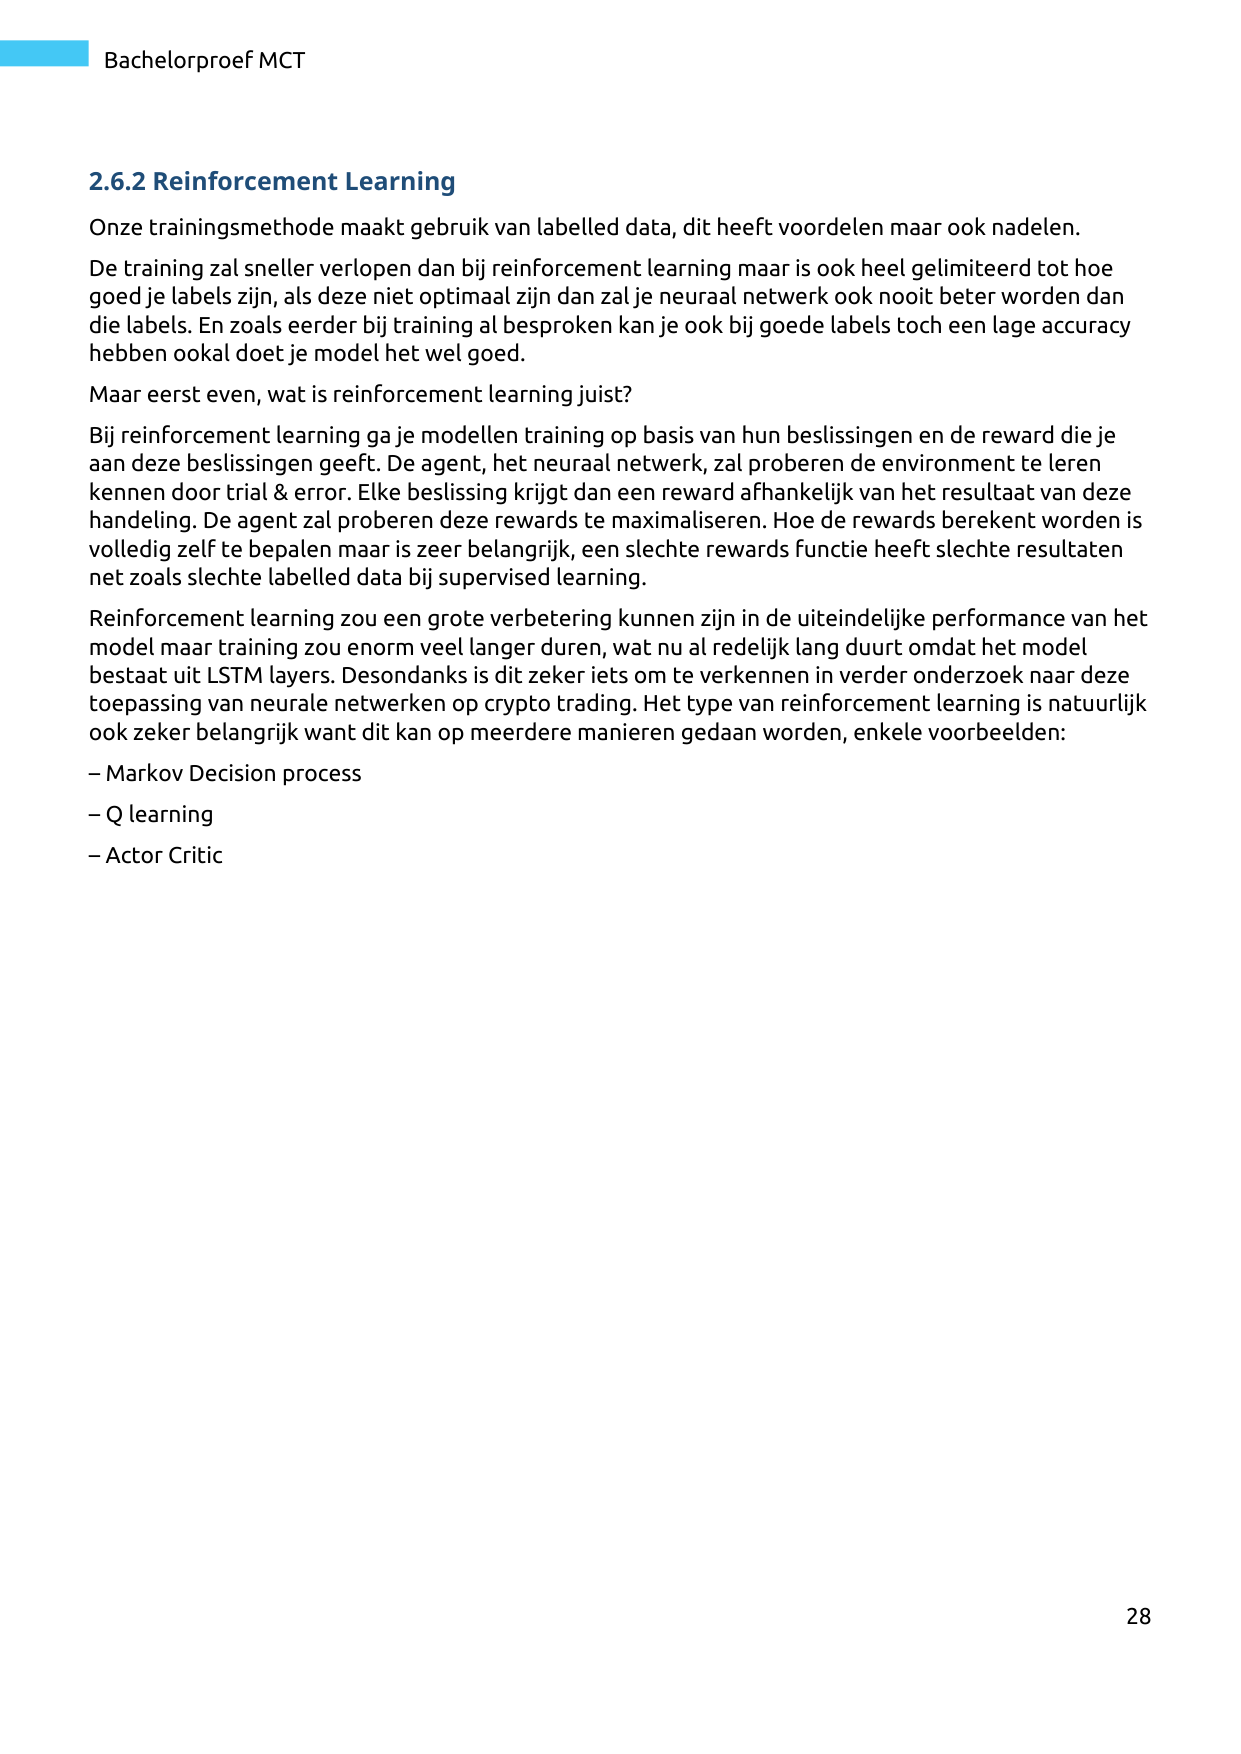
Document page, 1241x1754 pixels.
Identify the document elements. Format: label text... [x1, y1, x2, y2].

subtitle 2.6.2 Reinforcement Learning [89, 164, 1152, 198]
text Reinforcement learning zou een grote verbetering kunnen zijn in de uiteindelijke performance van het model maar training zou enorm veel langer duren, wat nu al redelijk lang duurt omdat het model bestaat uit LSTM layers. Desondanks is dit zeker iets om te verkennen in verder onderzoek naar deze toepassing van neurale netwerken op crypto trading. Het type van reinforcement learning is natuurlijk ook zeker belangrijk want dit kan op meerdere manieren gedaan worden, enkele voorbeelden: [89, 604, 1152, 745]
text Bij reinforcement learning ga je modellen training op basis van hun beslissingen en de reward die je aan deze beslissingen geeft. De agent, het neuraal netwerk, zal proberen de environment te leren kennen door trial & error. Elke beslissing krijgt dan een reward afhankelijk van het resultaat van deze handeling. De agent zal proberen deze rewards te maximaliseren. Hoe de rewards berekent worden is volledig zelf te bepalen maar is zeer belangrijk, een slechte rewards functie heeft slechte resultaten net zoals slechte labelled data bij supervised learning. [89, 421, 1152, 590]
text De training zal sneller verlopen dan bij reinforcement learning maar is ook heel gelimiteerd tot hoe goed je labels zijn, als deze niet optimaal zijn dan zal je neuraal netwerk ook nooit beter worden dan die labels. En zoals eerder bij training al besproken kan je ook bij goede labels toch een lage accuracy hebben ookal doet je model het wel goed. [89, 254, 1152, 366]
text – Markov Decision process [89, 759, 1152, 786]
text Maar eerst even, wat is reinforcement learning juist? [89, 381, 1152, 407]
text – Q learning [89, 800, 1152, 827]
text Onze trainingsmethode maakt gebruik van labelled data, dit heeft voordelen maar ook nadelen. [89, 213, 1152, 240]
text – Actor Critic [89, 841, 1152, 867]
